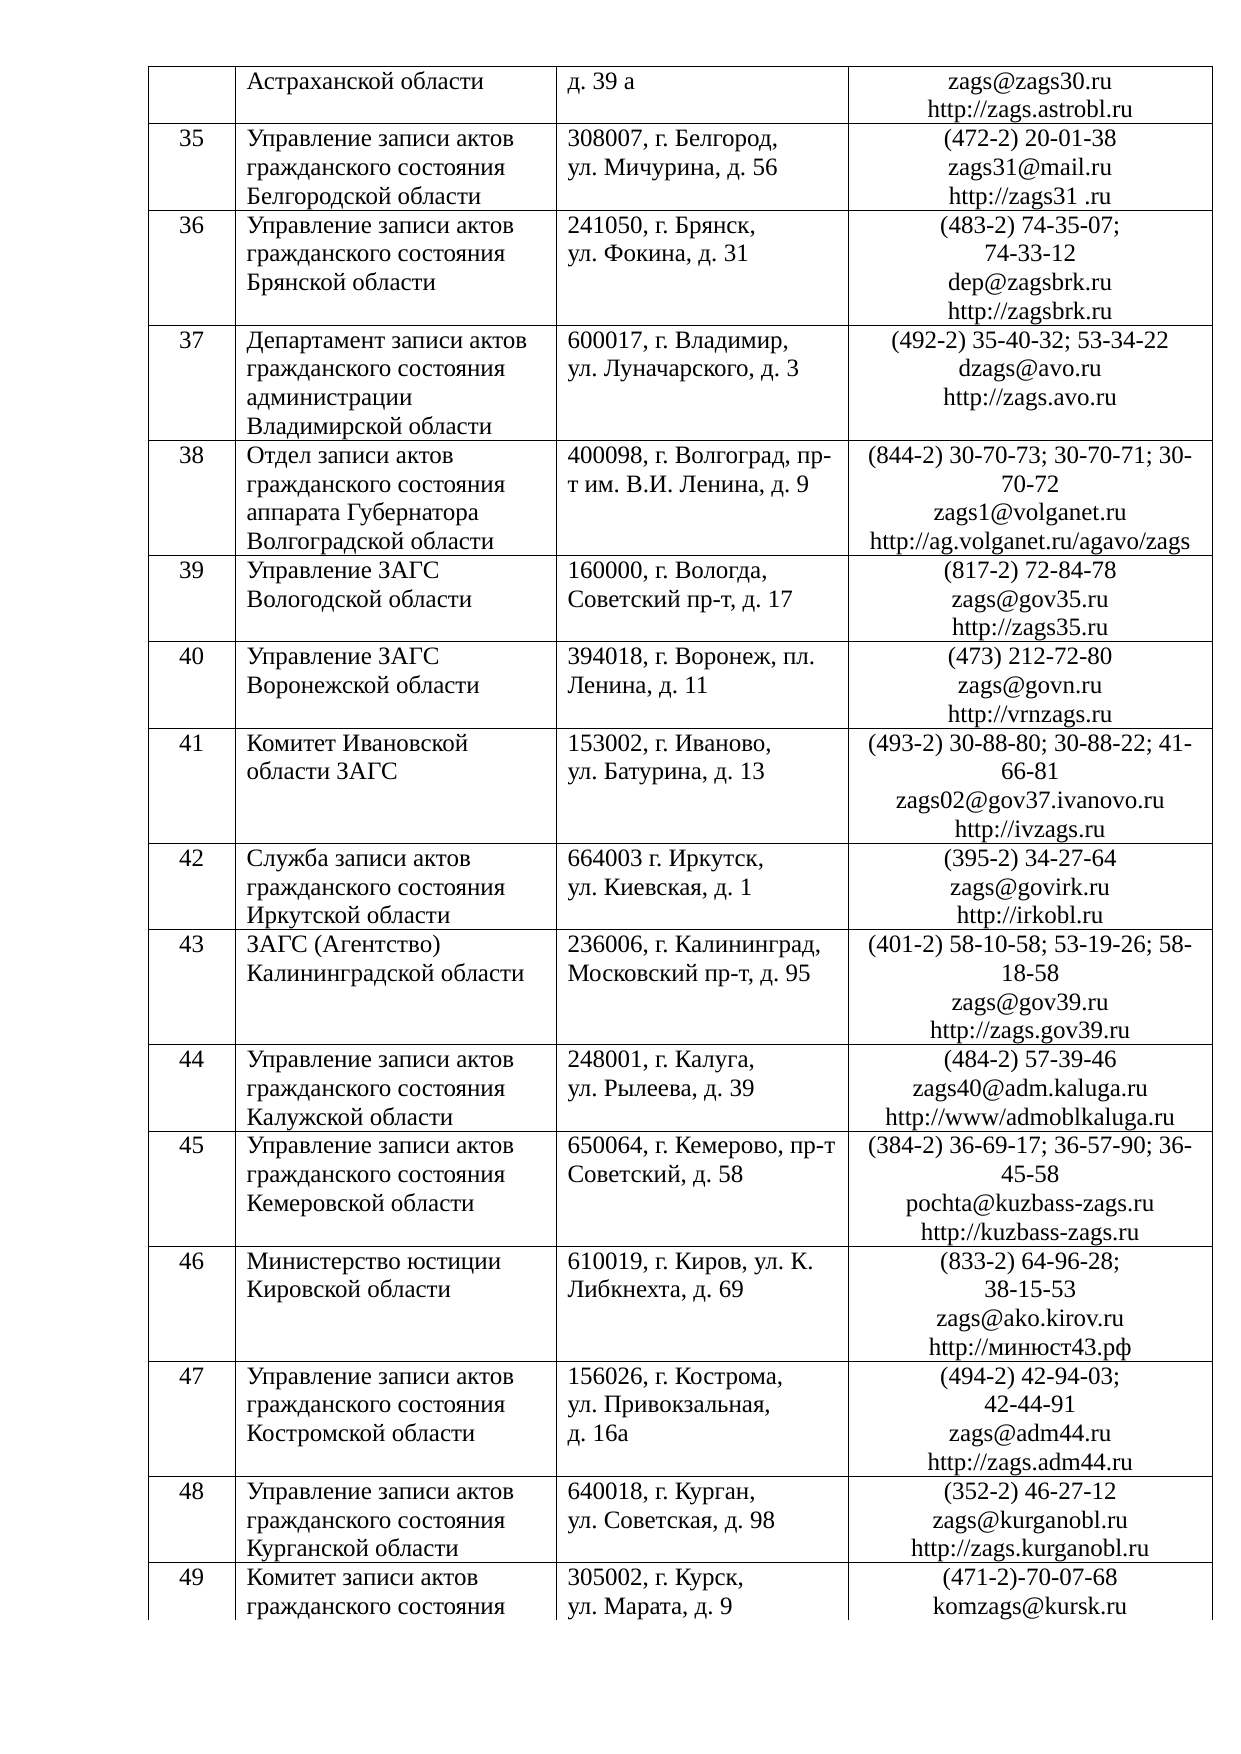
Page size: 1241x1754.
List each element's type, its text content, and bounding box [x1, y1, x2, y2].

table_cell д. 39 а [557, 67, 848, 123]
table_cell [149, 67, 235, 123]
table_cell (494-2) 42-94-03; 42-44-91 zags@adm44.ru http://zags.adm44.ru [849, 1362, 1212, 1476]
table_cell 600017, г. Владимир, ул. Луначарского, д. 3 [557, 326, 848, 440]
table_cell 49 [149, 1563, 235, 1620]
table_cell (484-2) 57-39-46 zags40@adm.kaluga.ru http://www/admoblkaluga.ru [849, 1045, 1212, 1131]
table_cell 36 [149, 211, 235, 325]
table_cell 35 [149, 124, 235, 209]
table_cell 41 [149, 729, 235, 843]
table_cell zags@zags30.ru http://zags.astrobl.ru [849, 67, 1212, 123]
table_cell (472-2) 20-01-38 zags31@mail.ru http://zags31 .ru [849, 124, 1212, 209]
table_cell 43 [149, 930, 235, 1044]
table_cell 650064, г. Кемерово, пр-т Советский, д. 58 [557, 1132, 848, 1246]
table_cell 394018, г. Воронеж, пл. Ленина, д. 11 [557, 642, 848, 728]
table_cell Управление ЗАГС Воронежской области [236, 642, 556, 728]
table_cell 640018, г. Курган, ул. Советская, д. 98 [557, 1477, 848, 1562]
table_cell (473) 212-72-80 zags@govn.ru http://vrnzags.ru [849, 642, 1212, 728]
table_cell (493-2) 30-88-80; 30-88-22; 41-66-81 zags02@gov37.ivanovo.ru http://ivzags.ru [849, 729, 1212, 843]
table_cell Управление записи актов гражданского состояния Брянской области [236, 211, 556, 325]
table_cell 38 [149, 441, 235, 555]
table_cell 40 [149, 642, 235, 728]
table_cell (483-2) 74-35-07; 74-33-12 dep@zagsbrk.ru http://zagsbrk.ru [849, 211, 1212, 325]
table_cell 47 [149, 1362, 235, 1476]
table_cell (395-2) 34-27-64 zags@govirk.ru http://irkobl.ru [849, 844, 1212, 929]
table_cell 153002, г. Иваново, ул. Батурина, д. 13 [557, 729, 848, 843]
table_cell Управление записи актов гражданского состояния Костромской области [236, 1362, 556, 1476]
table_cell 400098, г. Волгоград, пр-т им. В.И. Ленина, д. 9 [557, 441, 848, 555]
table_cell (471-2)-70-07-68 komzags@kursk.ru [849, 1563, 1212, 1620]
table_cell Управление записи актов гражданского состояния Кемеровской области [236, 1132, 556, 1246]
table_cell Отдел записи актов гражданского состояния аппарата Губернатора Волгоградской области [236, 441, 556, 555]
table_cell 241050, г. Брянск, ул. Фокина, д. 31 [557, 211, 848, 325]
table_cell (384-2) 36-69-17; 36-57-90; 36-45-58 pochta@kuzbass-zags.ru http://kuzbass-zags.ru [849, 1132, 1212, 1246]
table_cell Управление записи актов гражданского состояния Белгородской области [236, 124, 556, 209]
table_cell Управление ЗАГС Вологодской области [236, 556, 556, 641]
table_cell (492-2) 35-40-32; 53-34-22 dzags@avo.ru http://zags.avo.ru [849, 326, 1212, 440]
table_cell 308007, г. Белгород, ул. Мичурина, д. 56 [557, 124, 848, 209]
table_cell Комитет Ивановской области ЗАГС [236, 729, 556, 843]
table_cell 42 [149, 844, 235, 929]
table_cell Комитет записи актов гражданского состояния [236, 1563, 556, 1620]
table_cell 46 [149, 1247, 235, 1361]
table_cell 305002, г. Курск, ул. Марата, д. 9 [557, 1563, 848, 1620]
table_cell 160000, г. Вологда, Советский пр-т, д. 17 [557, 556, 848, 641]
table_cell 610019, г. Киров, ул. К. Либкнехта, д. 69 [557, 1247, 848, 1361]
table_cell 45 [149, 1132, 235, 1246]
table_cell (833-2) 64-96-28; 38-15-53 zags@ako.kirov.ru http://минюст43.рф [849, 1247, 1212, 1361]
table_cell Управление записи актов гражданского состояния Курганской области [236, 1477, 556, 1562]
table_cell (844-2) 30-70-73; 30-70-71; 30-70-72 zags1@volganet.ru http://ag.volganet.ru/agavo/zags [849, 441, 1212, 555]
table_cell 156026, г. Кострома, ул. Привокзальная, д. 16а [557, 1362, 848, 1476]
table_cell 37 [149, 326, 235, 440]
table_cell 48 [149, 1477, 235, 1562]
table_cell (401-2) 58-10-58; 53-19-26; 58-18-58 zags@gov39.ru http://zags.gov39.ru [849, 930, 1212, 1044]
table_cell Астраханской области [236, 67, 556, 123]
table_cell ЗАГС (Агентство) Калининградской области [236, 930, 556, 1044]
table_cell (352-2) 46-27-12 zags@kurganobl.ru http://zags.kurganobl.ru [849, 1477, 1212, 1562]
table_cell 236006, г. Калининград, Московский пр-т, д. 95 [557, 930, 848, 1044]
table_cell 44 [149, 1045, 235, 1131]
table_cell Управление записи актов гражданского состояния Калужской области [236, 1045, 556, 1131]
table_cell Министерство юстиции Кировской области [236, 1247, 556, 1361]
table_cell 664003 г. Иркутск, ул. Киевская, д. 1 [557, 844, 848, 929]
table_cell (817-2) 72-84-78 zags@gov35.ru http://zags35.ru [849, 556, 1212, 641]
table_cell 248001, г. Калуга, ул. Рылеева, д. 39 [557, 1045, 848, 1131]
table_cell 39 [149, 556, 235, 641]
table_cell Департамент записи актов гражданского состояния администрации Владимирской области [236, 326, 556, 440]
table_cell Служба записи актов гражданского состояния Иркутской области [236, 844, 556, 929]
